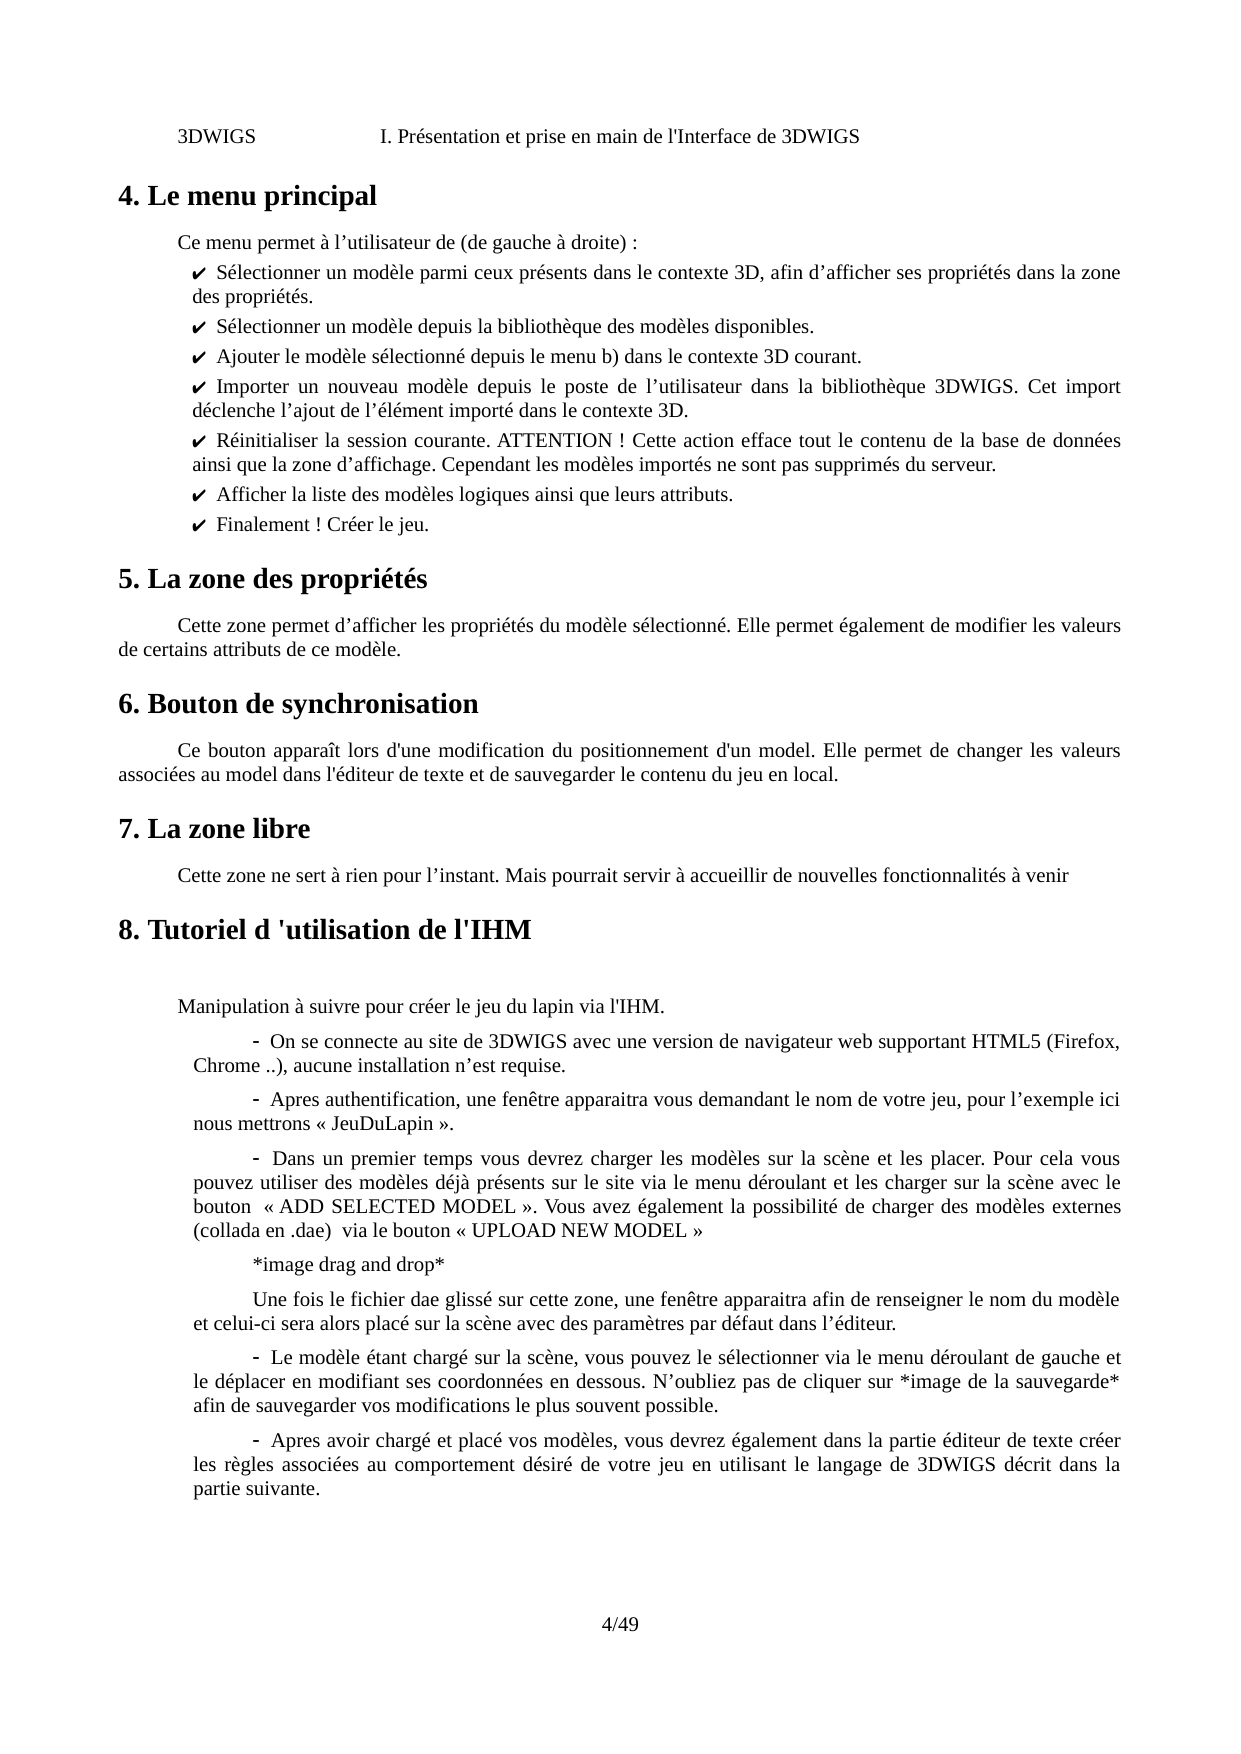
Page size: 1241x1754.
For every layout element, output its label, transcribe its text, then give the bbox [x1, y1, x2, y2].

list Sélectionner un modèle depuis la bibliothèque des modèles disponibles. [192, 314, 1122, 338]
text - Le modèle étant chargé sur la scène, vous pouvez le sélectionner via le menu déroulant de gauche et le déplacer en modifiant ses coordonnées en dessous. N’oubliez pas de cliquer sur *image de la sauvegarde* afin de sauvegarder vos modifications le plus souvent possible. [193, 1345, 1122, 1417]
list Afficher la liste des modèles logiques ainsi que leurs attributs. [192, 482, 1122, 506]
subtitle Le menu principal [118, 178, 1122, 211]
text - Apres authentification, une fenêtre apparaitra vous demandant le nom de votre jeu, pour l’exemple ici nous mettrons « JeuDuLapin ». [193, 1087, 1122, 1135]
list Réinitialiser la session courante. ATTENTION ! Cette action efface tout le contenu de la base de données ainsi que la zone d’affichage. Cependant les modèles importés ne sont pas supprimés du serveur. [192, 428, 1122, 476]
list Importer un nouveau modèle depuis le poste de l’utilisateur dans la bibliothèque 3DWIGS. Cet import déclenche l’ajout de l’élément importé dans le contexte 3D. [192, 374, 1122, 422]
list Finalement ! Créer le jeu. [192, 512, 1122, 536]
list Ajouter le modèle sélectionné depuis le menu b) dans le contexte 3D courant. [192, 344, 1122, 368]
text Manipulation à suivre pour créer le jeu du lapin via l'IHM. [118, 994, 1122, 1018]
text Une fois le fichier dae glissé sur cette zone, une fenêtre apparaitra afin de renseigner le nom du modèle et celui-ci sera alors placé sur la scène avec des paramètres par défaut dans l’éditeur. [193, 1287, 1122, 1335]
text *image drag and drop* [193, 1252, 1122, 1276]
text Cette zone ne sert à rien pour l’instant. Mais pourrait servir à accueillir de nouvelles fonctionnalités à venir [118, 863, 1122, 887]
subtitle Bouton de synchronisation [118, 686, 1122, 719]
text Ce menu permet à l’utilisateur de (de gauche à droite) : [118, 229, 1122, 254]
text Ce bouton apparaît lors d'une modification du positionnement d'un model. Elle permet de changer les valeurs associées au model dans l'éditeur de texte et de sauvegarder le contenu du jeu en local. [118, 738, 1122, 786]
subtitle La zone des propriétés [118, 561, 1122, 594]
text Cette zone permet d’afficher les propriétés du modèle sélectionné. Elle permet également de modifier les valeurs de certains attributs de ce modèle. [118, 613, 1122, 661]
text - On se connecte au site de 3DWIGS avec une version de navigateur web supportant HTML5 (Firefox, Chrome ..), aucune installation n’est requise. [193, 1028, 1122, 1077]
subtitle Tutoriel d 'utilisation de l'IHM [118, 912, 1122, 946]
subtitle La zone libre [118, 811, 1122, 844]
list Sélectionner un modèle parmi ceux présents dans le contexte 3D, afin d’afficher ses propriétés dans la zone des propriétés. [192, 259, 1122, 308]
text - Apres avoir chargé et placé vos modèles, vous devrez également dans la partie éditeur de texte créer les règles associées au comportement désiré de votre jeu en utilisant le langage de 3DWIGS décrit dans la partie suivante. [193, 1428, 1122, 1500]
text - Dans un premier temps vous devrez charger les modèles sur la scène et les placer. Pour cela vous pouvez utiliser des modèles déjà présents sur le site via le menu déroulant et les charger sur la scène avec le bouton « ADD SELECTED MODEL ». Vous avez également la possibilité de charger des modèles externes (collada en .dae) via le bouton « UPLOAD NEW MODEL » [193, 1146, 1122, 1242]
